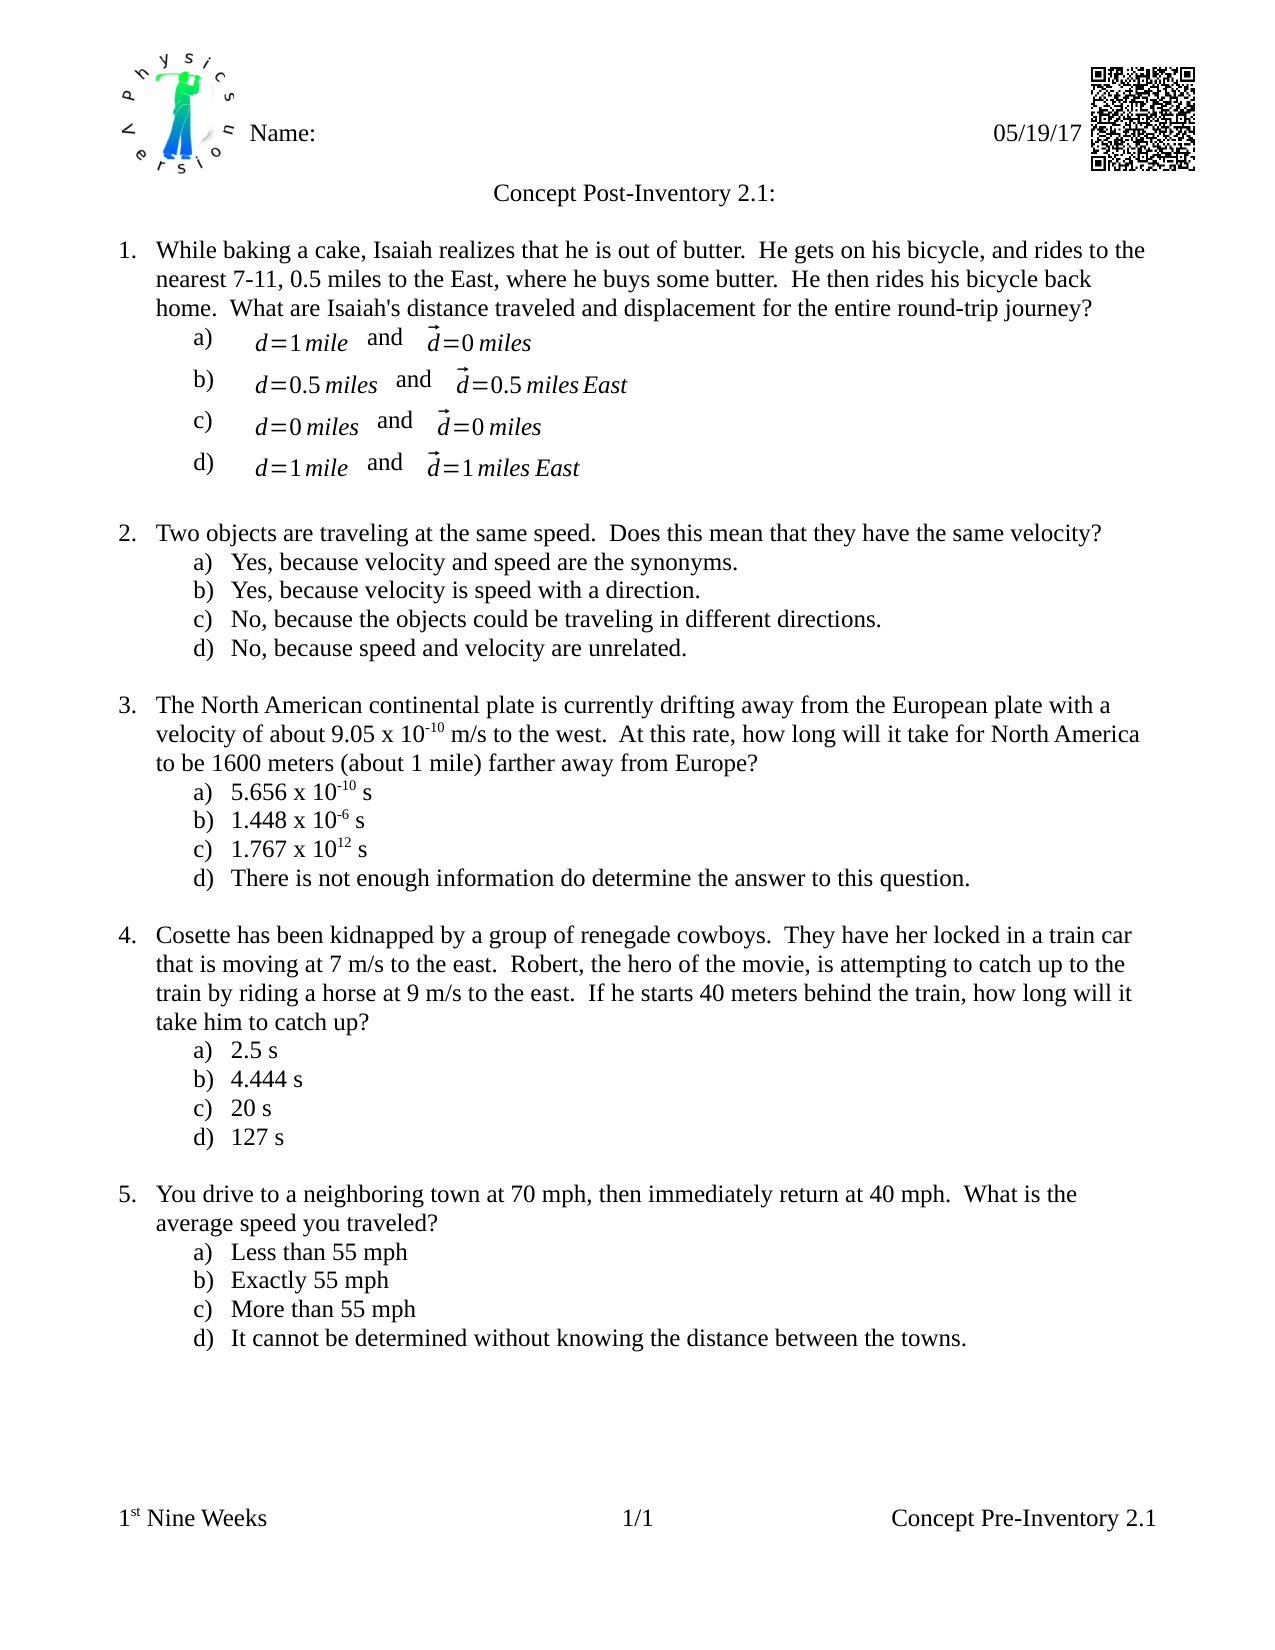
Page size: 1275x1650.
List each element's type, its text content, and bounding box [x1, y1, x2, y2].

list 1.767 x 1012 s [193, 834, 1157, 863]
picture [1082, 58, 1203, 179]
list The North American continental plate is currently drifting away from the European plate with a velocity of about 9.05 x 10-10 m/s to the west. At this rate, how long will it take for North America to be 1600 meters (about 1 mile) farther away from Europe? [118, 691, 1157, 777]
list 2.5 s [193, 1036, 1157, 1064]
list 5.656 x 10-10 s [193, 777, 1157, 806]
list and [193, 364, 1157, 398]
picture [121, 53, 235, 174]
list While baking a cake, Isaiah realizes that he is out of butter. He gets on his bicycle, and rides to the nearest 7-11, 0.5 miles to the East, where he buys some butter. He then rides his bicycle back home. What are Isaiah's distance traveled and displacement for the entire round-trip journey? [118, 236, 1157, 322]
list Exactly 55 mph [193, 1266, 1157, 1294]
list More than 55 mph [193, 1294, 1157, 1323]
list Less than 55 mph [193, 1237, 1157, 1266]
list No, because speed and velocity are unrelated. [193, 633, 1157, 662]
text Concept Post-Inventory 2.1: [118, 176, 1157, 207]
list 20 s [193, 1093, 1157, 1122]
list and [193, 322, 1157, 357]
list 1.448 x 10-6 s [193, 806, 1157, 834]
list Yes, because velocity is speed with a direction. [193, 576, 1157, 604]
list There is not enough information do determine the answer to this question. [193, 863, 1157, 892]
list You drive to a neighboring town at 70 mph, then immediately return at 40 mph. What is the average speed you traveled? [118, 1179, 1157, 1237]
list Cosette has been kidnapped by a group of renegade cowboys. They have her locked in a train car that is moving at 7 m/s to the east. Robert, the hero of the movie, is attempting to catch up to the train by riding a horse at 9 m/s to the east. If he starts 40 meters behind the train, how long will it take him to catch up? [118, 921, 1157, 1036]
list It cannot be determined without knowing the distance between the towns. [193, 1323, 1157, 1352]
list Yes, because velocity and speed are the synonyms. [193, 547, 1157, 576]
list and [193, 406, 1157, 440]
list and [193, 447, 1157, 482]
list 4.444 s [193, 1064, 1157, 1093]
list Two objects are traveling at the same speed. Does this mean that they have the same velocity? [118, 518, 1157, 547]
list 127 s [193, 1122, 1157, 1151]
list No, because the objects could be traveling in different directions. [193, 604, 1157, 633]
